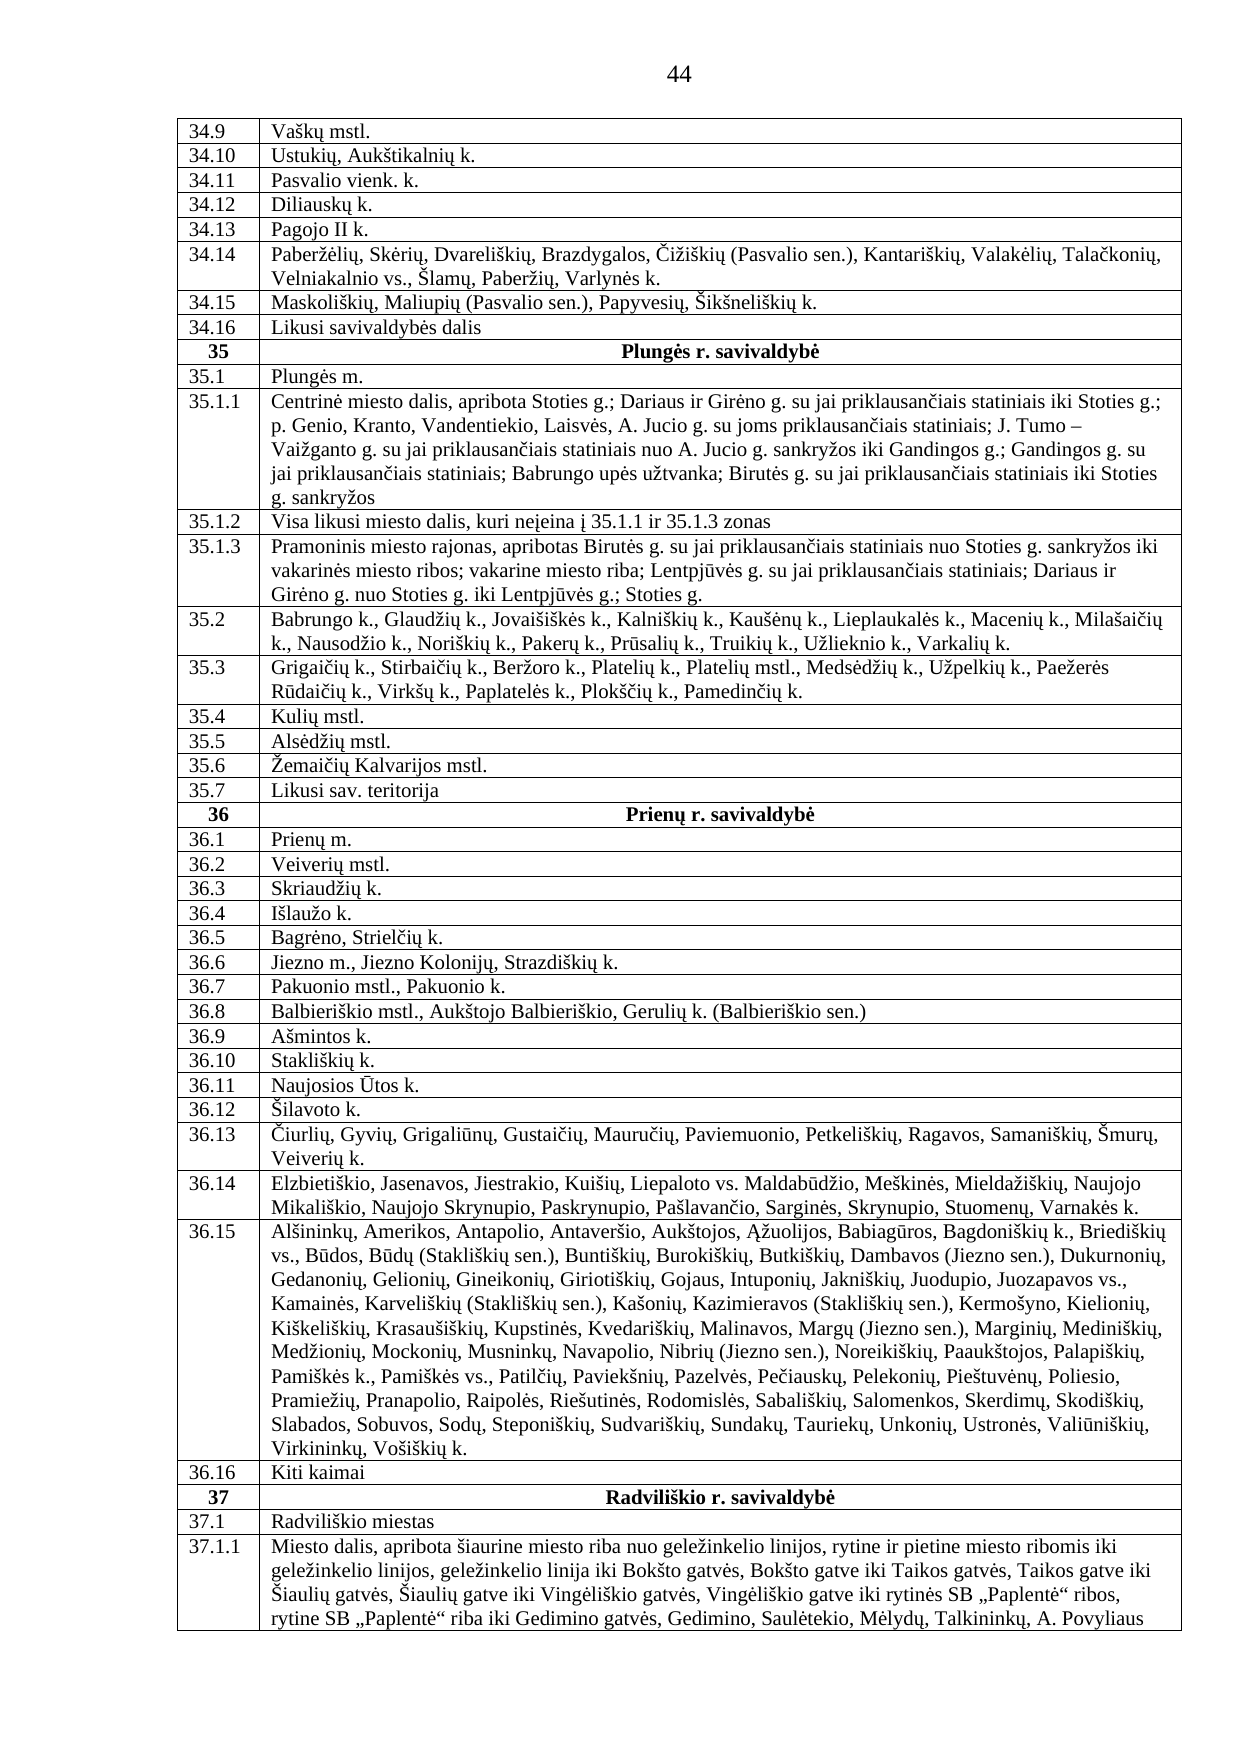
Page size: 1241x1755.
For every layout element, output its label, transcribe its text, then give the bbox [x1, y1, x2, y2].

table_cell 36.5 [178, 926, 259, 949]
table_cell 35.2 [178, 607, 259, 655]
table_cell Vaškų mstl. [260, 119, 1181, 143]
table_cell 36.8 [178, 1000, 259, 1023]
table_cell Žemaičių Kalvarijos mstl. [260, 754, 1181, 777]
table_cell 37.1.1 [178, 1535, 259, 1630]
table_cell Pagojo II k. [260, 218, 1181, 241]
table_cell Centrinė miesto dalis, apribota Stoties g.; Dariaus ir Girėno g. su jai priklausančiais statiniais iki Stoties g.; p. Genio, Kranto, Vandentiekio, Laisvės, A. Jucio g. su joms priklausančiais statiniais; J. Tumo – Vaižganto g. su jai priklausančiais statiniais nuo A. Jucio g. sankryžos iki Gandingos g.; Gandingos g. su jai priklausančiais statiniais; Babrungo upės užtvanka; Birutės g. su jai priklausančiais statiniais iki Stoties g. sankryžos [260, 389, 1181, 509]
table_cell 36 [178, 803, 259, 826]
table_cell 36.14 [178, 1171, 259, 1219]
table_cell 35.1.3 [178, 535, 259, 606]
table_cell 35.1.1 [178, 389, 259, 509]
table_cell Kiti kaimai [260, 1461, 1181, 1484]
table_cell Pramoninis miesto rajonas, apribotas Birutės g. su jai priklausančiais statiniais nuo Stoties g. sankryžos iki vakarinės miesto ribos; vakarine miesto riba; Lentpjūvės g. su jai priklausančiais statiniais; Dariaus ir Girėno g. nuo Stoties g. iki Lentpjūvės g.; Stoties g. [260, 535, 1181, 606]
table_cell Prienų r. savivaldybė [260, 803, 1181, 826]
table_cell 36.3 [178, 877, 259, 900]
table_cell Skriaudžių k. [260, 877, 1181, 900]
table_cell 36.10 [178, 1049, 259, 1072]
table_cell 36.13 [178, 1123, 259, 1170]
table_cell 34.13 [178, 218, 259, 241]
table_cell 36.6 [178, 950, 259, 974]
table_cell 35.1 [178, 365, 259, 388]
table_cell 34.9 [178, 119, 259, 143]
table_cell Išlaužo k. [260, 901, 1181, 925]
table_cell Elzbietiškio, Jasenavos, Jiestrakio, Kuišių, Liepaloto vs. Maldabūdžio, Meškinės, Mieldažiškių, Naujojo Mikališkio, Naujojo Skrynupio, Paskrynupio, Pašlavančio, Sarginės, Skrynupio, Stuomenų, Varnakės k. [260, 1171, 1181, 1219]
table_cell Kulių mstl. [260, 705, 1181, 728]
table_cell 34.11 [178, 168, 259, 192]
table_cell Alšininkų, Amerikos, Antapolio, Antaveršio, Aukštojos, Ąžuolijos, Babiagūros, Bagdoniškių k., Briediškių vs., Būdos, Būdų (Stakliškių sen.), Buntiškių, Burokiškių, Butkiškių, Dambavos (Jiezno sen.), Dukurnonių, Gedanonių, Gelionių, Gineikonių, Giriotiškių, Gojaus, Intuponių, Jakniškių, Juodupio, Juozapavos vs., Kamainės, Karveliškių (Stakliškių sen.), Kašonių, Kazimieravos (Stakliškių sen.), Kermošyno, Kielionių, Kiškeliškių, Krasaušiškių, Kupstinės, Kvedariškių, Malinavos, Margų (Jiezno sen.), Marginių, Mediniškių, Medžionių, Mockonių, Musninkų, Navapolio, Nibrių (Jiezno sen.), Noreikiškių, Paaukštojos, Palapiškių, Pamiškės k., Pamiškės vs., Patilčių, Paviekšnių, Pazelvės, Pečiauskų, Pelekonių, Pieštuvėnų, Poliesio, Pramiežių, Pranapolio, Raipolės, Riešutinės, Rodomislės, Sabališkių, Salomenkos, Skerdimų, Skodiškių, Slabados, Sobuvos, Sodų, Steponiškių, Sudvariškių, Sundakų, Tauriekų, Unkonių, Ustronės, Valiūniškių, Virkininkų, Vošiškių k. [260, 1220, 1181, 1460]
table_cell 36.1 [178, 828, 259, 851]
table_cell 34.14 [178, 242, 259, 290]
table_cell Ustukių, Aukštikalnių k. [260, 144, 1181, 167]
table_cell 35.3 [178, 656, 259, 703]
table_cell Pasvalio vienk. k. [260, 168, 1181, 192]
table_cell 36.7 [178, 975, 259, 998]
table_cell Paberžėlių, Skėrių, Dvareliškių, Brazdygalos, Čižiškių (Pasvalio sen.), Kantariškių, Valakėlių, Talačkonių, Velniakalnio vs., Šlamų, Paberžių, Varlynės k. [260, 242, 1181, 290]
table_cell Stakliškių k. [260, 1049, 1181, 1072]
table_cell 34.15 [178, 291, 259, 314]
table_cell Veiverių mstl. [260, 852, 1181, 876]
table_cell 37.1 [178, 1510, 259, 1533]
table_cell 34.10 [178, 144, 259, 167]
table_cell 36.16 [178, 1461, 259, 1484]
table_cell Plungės m. [260, 365, 1181, 388]
table_cell 35.5 [178, 729, 259, 753]
table_cell Balbieriškio mstl., Aukštojo Balbieriškio, Gerulių k. (Balbieriškio sen.) [260, 1000, 1181, 1023]
table_cell 36.2 [178, 852, 259, 876]
table_cell Miesto dalis, apribota šiaurine miesto riba nuo geležinkelio linijos, rytine ir pietine miesto ribomis iki geležinkelio linijos, geležinkelio linija iki Bokšto gatvės, Bokšto gatve iki Taikos gatvės, Taikos gatve iki Šiaulių gatvės, Šiaulių gatve iki Vingėliškio gatvės, Vingėliškio gatve iki rytinės SB „Paplentė“ ribos, rytine SB „Paplentė“ riba iki Gedimino gatvės, Gedimino, Saulėtekio, Mėlydų, Talkininkų, A. Povyliaus [260, 1535, 1181, 1630]
table_cell Alsėdžių mstl. [260, 729, 1181, 753]
table_cell 34.16 [178, 315, 259, 339]
table_cell 35.7 [178, 778, 259, 802]
table_cell Likusi savivaldybės dalis [260, 315, 1181, 339]
table_cell Bagrėno, Strielčių k. [260, 926, 1181, 949]
table_cell 35.6 [178, 754, 259, 777]
table_cell Ašmintos k. [260, 1024, 1181, 1048]
table_cell 36.15 [178, 1220, 259, 1460]
table_cell Maskoliškių, Maliupių (Pasvalio sen.), Papyvesių, Šikšneliškių k. [260, 291, 1181, 314]
table_cell Visa likusi miesto dalis, kuri neįeina į 35.1.1 ir 35.1.3 zonas [260, 510, 1181, 533]
table_cell Pakuonio mstl., Pakuonio k. [260, 975, 1181, 998]
table_cell 35.1.2 [178, 510, 259, 533]
table_cell Radviliškio miestas [260, 1510, 1181, 1533]
table_cell Plungės r. savivaldybė [260, 340, 1181, 363]
table_cell 36.11 [178, 1073, 259, 1097]
table_cell Prienų m. [260, 828, 1181, 851]
table_cell 37 [178, 1485, 259, 1509]
table_cell 35 [178, 340, 259, 363]
table_cell Diliauskų k. [260, 193, 1181, 216]
table_cell Radviliškio r. savivaldybė [260, 1485, 1181, 1509]
table_cell 35.4 [178, 705, 259, 728]
table_cell 36.4 [178, 901, 259, 925]
table_cell Čiurlių, Gyvių, Grigaliūnų, Gustaičių, Mauručių, Paviemuonio, Petkeliškių, Ragavos, Samaniškių, Šmurų, Veiverių k. [260, 1123, 1181, 1170]
table_cell 36.12 [178, 1098, 259, 1121]
table_cell Šilavoto k. [260, 1098, 1181, 1121]
table_cell Likusi sav. teritorija [260, 778, 1181, 802]
table_cell Grigaičių k., Stirbaičių k., Beržoro k., Platelių k., Platelių mstl., Medsėdžių k., Užpelkių k., Paežerės Rūdaičių k., Virkšų k., Paplatelės k., Plokščių k., Pamedinčių k. [260, 656, 1181, 703]
table_cell 34.12 [178, 193, 259, 216]
table_cell Babrungo k., Glaudžių k., Jovaišiškės k., Kalniškių k., Kaušėnų k., Lieplaukalės k., Macenių k., Milašaičių k., Nausodžio k., Noriškių k., Pakerų k., Prūsalių k., Truikių k., Užlieknio k., Varkalių k. [260, 607, 1181, 655]
table_cell 36.9 [178, 1024, 259, 1048]
table_cell Naujosios Ūtos k. [260, 1073, 1181, 1097]
table_cell Jiezno m., Jiezno Kolonijų, Strazdiškių k. [260, 950, 1181, 974]
